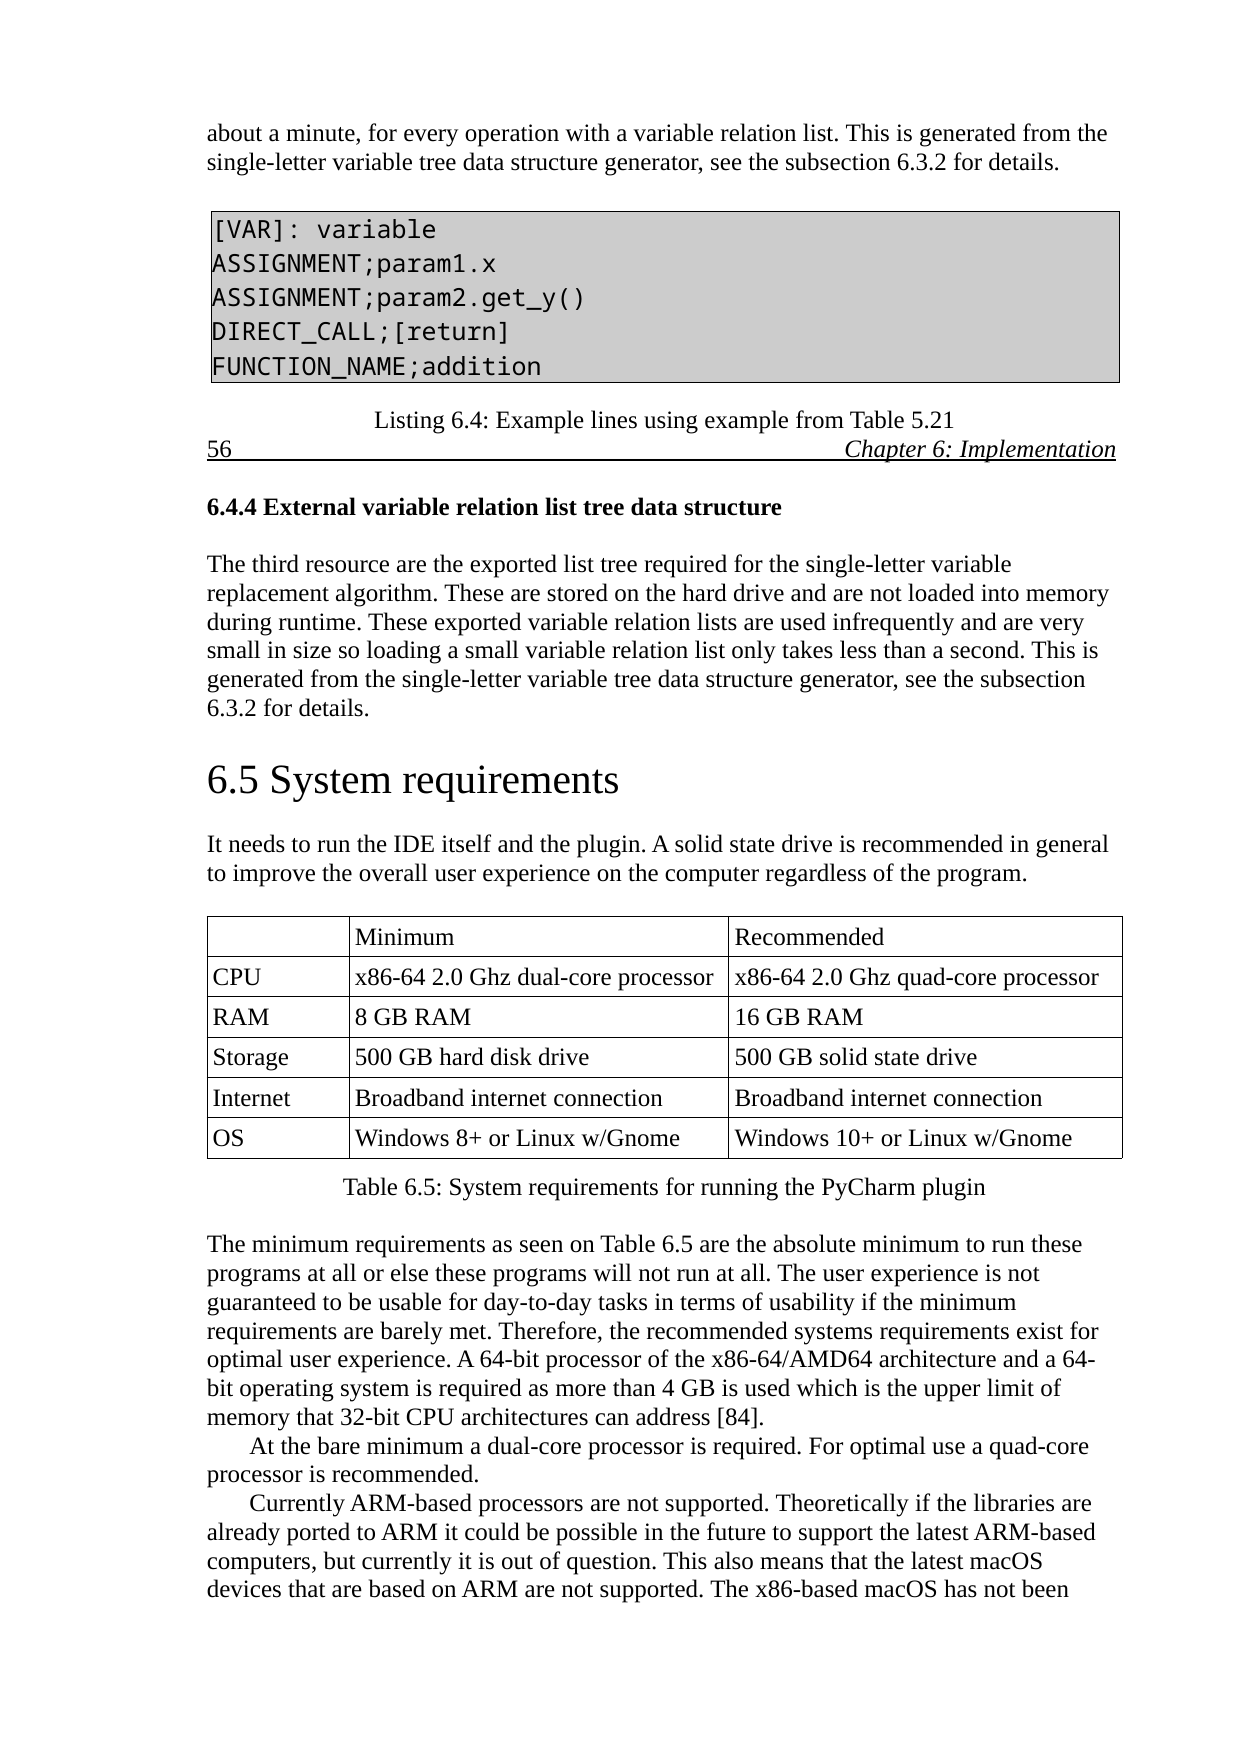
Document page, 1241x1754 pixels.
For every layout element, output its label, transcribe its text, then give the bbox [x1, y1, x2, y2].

table_cell OS [208, 1118, 349, 1158]
table_header Recommended [729, 917, 1122, 956]
table_cell Windows 10+ or Linux w/Gnome [729, 1118, 1122, 1158]
table_cell x86-64 2.0 Ghz dual-core processor [350, 957, 728, 996]
table_header Minimum [350, 917, 728, 956]
text 56_________________________________________________Chapter 6: Implementation [207, 434, 1122, 463]
text about a minute, for every operation with a variable relation list. This is generated from the single-letter variable tree data structure generator, see the subsection 6.3.2 for details. [207, 118, 1122, 176]
table_cell 500 GB solid state drive [729, 1038, 1122, 1077]
text 6.4.4 External variable relation list tree data structure [207, 492, 1122, 521]
table_cell x86-64 2.0 Ghz quad-core processor [729, 957, 1122, 996]
text Table 6.5: System requirements for running the PyCharm plugin [207, 1172, 1122, 1201]
table_cell 16 GB RAM [729, 997, 1122, 1037]
table_cell 500 GB hard disk drive [350, 1038, 728, 1077]
text At the bare minimum a dual-core processor is required. For optimal use a quad-core processor is recommended. [207, 1431, 1122, 1488]
table_cell 8 GB RAM [350, 997, 728, 1037]
text Listing 6.4: Example lines using example from Table 5.21 [207, 204, 1122, 434]
table_cell Storage [208, 1038, 349, 1077]
subtitle 6.5 System requirements [207, 755, 1122, 803]
table_cell Broadband internet connection [350, 1078, 728, 1117]
text The minimum requirements as seen on Table 6.5 are the absolute minimum to run these programs at all or else these programs will not run at all. The user experience is not guaranteed to be usable for day-to-day tasks in terms of usability if the minimum requirements are barely met. Therefore, the recommended systems requirements exist for optimal user experience. A 64-bit processor of the x86-64/AMD64 architecture and a 64-bit operating system is required as more than 4 GB is used which is the upper limit of memory that 32-bit CPU architectures can address [84]. [207, 1229, 1122, 1431]
table_cell Internet [208, 1078, 349, 1117]
table_cell Broadband internet connection [729, 1078, 1122, 1117]
text The third resource are the exported list tree required for the single-letter variable replacement algorithm. These are stored on the hard drive and are not loaded into memory during runtime. These exported variable relation lists are used infrequently and are very small in size so loading a small variable relation list only takes less than a second. This is generated from the single-letter variable tree data structure generator, see the subsection 6.3.2 for details. [207, 549, 1122, 722]
table_cell RAM [208, 997, 349, 1037]
table_cell Windows 8+ or Linux w/Gnome [350, 1118, 728, 1158]
text It needs to run the IDE itself and the plugin. A solid state drive is recommended in general to improve the overall user experience on the computer regardless of the program. [207, 829, 1122, 887]
text Currently ARM-based processors are not supported. Theoretically if the libraries are already ported to ARM it could be possible in the future to support the latest ARM-based computers, but currently it is out of question. This also means that the latest macOS devices that are based on ARM are not supported. The x86-based macOS has not been [207, 1488, 1122, 1603]
table_cell CPU [208, 957, 349, 996]
table_header [208, 917, 349, 956]
